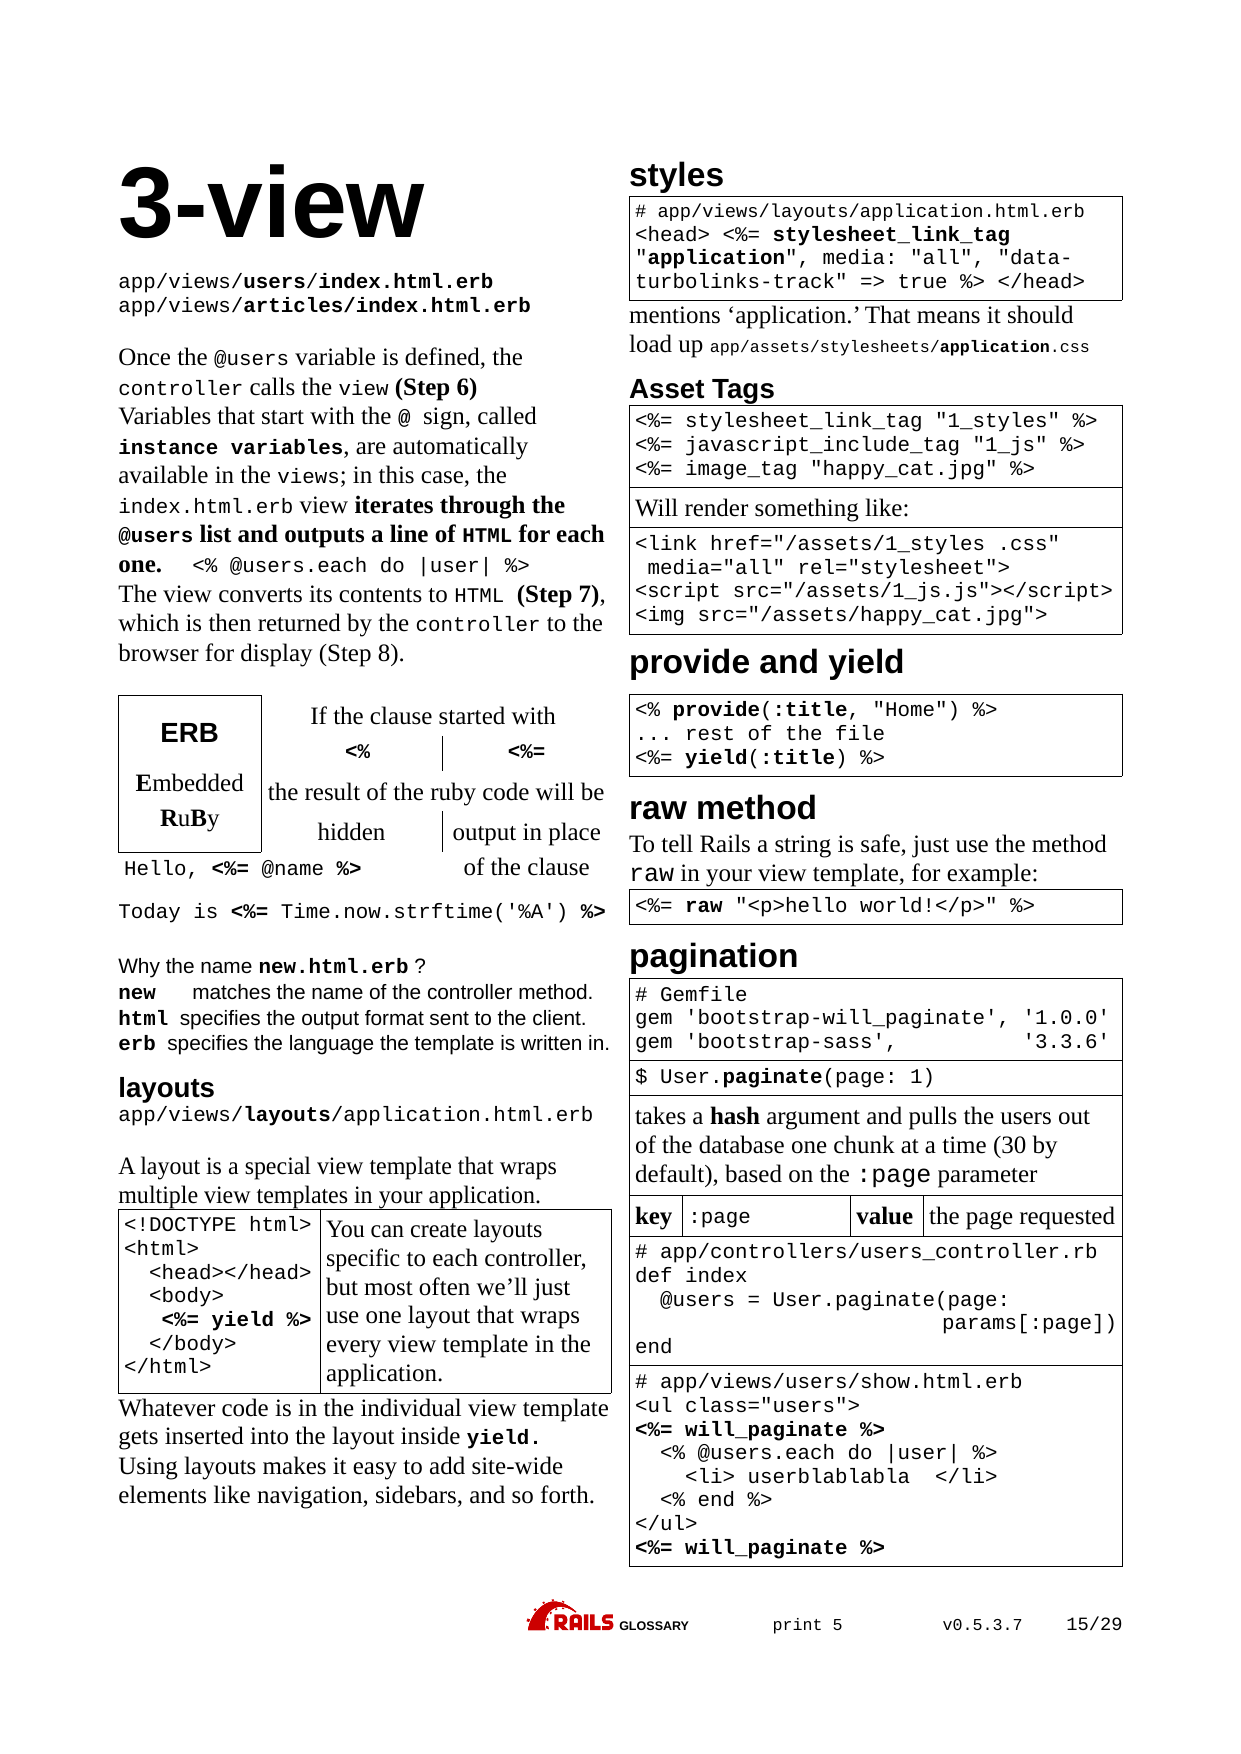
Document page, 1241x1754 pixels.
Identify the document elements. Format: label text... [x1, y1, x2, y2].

subtitle raw method [629, 788, 1122, 827]
table_header If the clause started with [262, 695, 611, 736]
table_cell # app/controllers/users_controller.rb def index @users = User.paginate(page: params[:page]) end [630, 1237, 1122, 1365]
table_cell <%= [443, 736, 611, 771]
text The view converts its contents to HTML (Step 7), which is then returned by the controller to the browser for display (Step 8). [118, 579, 611, 667]
text app/views/articles/index.html.erb [118, 295, 611, 318]
table_cell :page [683, 1196, 850, 1236]
text Today is <%= Time.now.strftime('%A') %> [118, 901, 611, 924]
text A layout is a special view template that wraps multiple view templates in your application. [118, 1151, 611, 1208]
table_cell the result of the ruby code will be [262, 771, 611, 811]
text Once the @users variable is defined, the controller calls the view (Step 6) [118, 342, 611, 401]
table_header <% provide(:title, "Home") %> ... rest of the file <%= yield(:title) %> [630, 695, 1122, 776]
subtitle 3-view [118, 143, 611, 259]
table_cell output in place of the clause [442, 811, 611, 901]
text Using layouts makes it easy to add site-wide elements like navigation, sidebars, and so forth. [118, 1451, 611, 1508]
text Whatever code is in the individual view template gets inserted into the layout inside yield. [118, 1394, 611, 1451]
table_header <!DOCTYPE html> <html> <head></head> <body> <%= yield %> </body> </html> [119, 1210, 320, 1393]
table_header <%= stylesheet_link_tag "1_styles" %> <%= javascript_include_tag "1_js" %> <%= image_tag "happy_cat.jpg" %> [630, 406, 1122, 487]
table_cell the page requested [924, 1196, 1122, 1236]
table_header You can create layouts specific to each controller, but most often we’ll just use one layout that wraps every view template in the application. [321, 1210, 611, 1393]
table_cell $ User.paginate(page: 1) [630, 1061, 1122, 1095]
subtitle layouts [118, 1072, 611, 1104]
table_header ERB Embedded RuBy [119, 696, 261, 852]
text new matches the name of the controller method. [118, 979, 611, 1005]
subtitle pagination [629, 936, 1122, 975]
text Variables that start with the @ sign, called instance variables, are automatically available in the views; in this case, the index.html.erb view iterates through the @users list and outputs a line of HTML for each one. <% @users.each do |user| %> [118, 401, 611, 579]
table_cell hidden [262, 811, 442, 852]
text app/views/layouts/application.html.erb [118, 1104, 611, 1127]
text html specifies the output format sent to the client. erb specifies the language the template is written in. [118, 1005, 611, 1057]
table_header # app/views/layouts/application.html.erb <head> <%= stylesheet_link_tag "application", media: "all", "data-turbolinks-track" => true %> </head> [630, 197, 1122, 300]
text mentions ‘application.’ That means it should load up app/assets/stylesheets/application.css [629, 301, 1122, 358]
table_cell <link href="/assets/1_styles .css" media="all" rel="stylesheet"> <script src="/assets/1_js.js"></script> <img src="/assets/happy_cat.jpg"> [630, 528, 1122, 633]
table_cell takes a hash argument and pulls the users out of the database one chunk at a time (30 by default), based on the :page parameter [630, 1096, 1122, 1195]
subtitle provide and yield [629, 642, 1122, 681]
table_cell # app/views/users/show.html.erb <ul class="users"> <%= will_paginate %> <% @users.each do |user| %> <li> userblablabla </li> <% end %> </ul> <%= will_paginate %> [630, 1366, 1122, 1566]
table_cell Hello, <%= @name %> [118, 852, 442, 901]
subtitle styles [629, 155, 1122, 193]
table_cell key [630, 1196, 682, 1236]
subtitle Asset Tags [629, 373, 1122, 404]
table_cell Will render something like: [630, 488, 1122, 527]
text app/views/users/index.html.erb [118, 271, 611, 295]
text Why the name new.html.erb ? [118, 954, 611, 979]
table_header # Gemfile gem 'bootstrap-will_paginate', '1.0.0' gem 'bootstrap-sass', '3.3.6' [630, 979, 1122, 1060]
text To tell Rails a string is safe, just use the method raw in your view template, for example: [629, 829, 1122, 889]
table_header <%= raw "<p>hello world!</p>" %> [630, 890, 1122, 924]
table_cell value [851, 1196, 923, 1236]
table_cell <% [262, 736, 442, 771]
